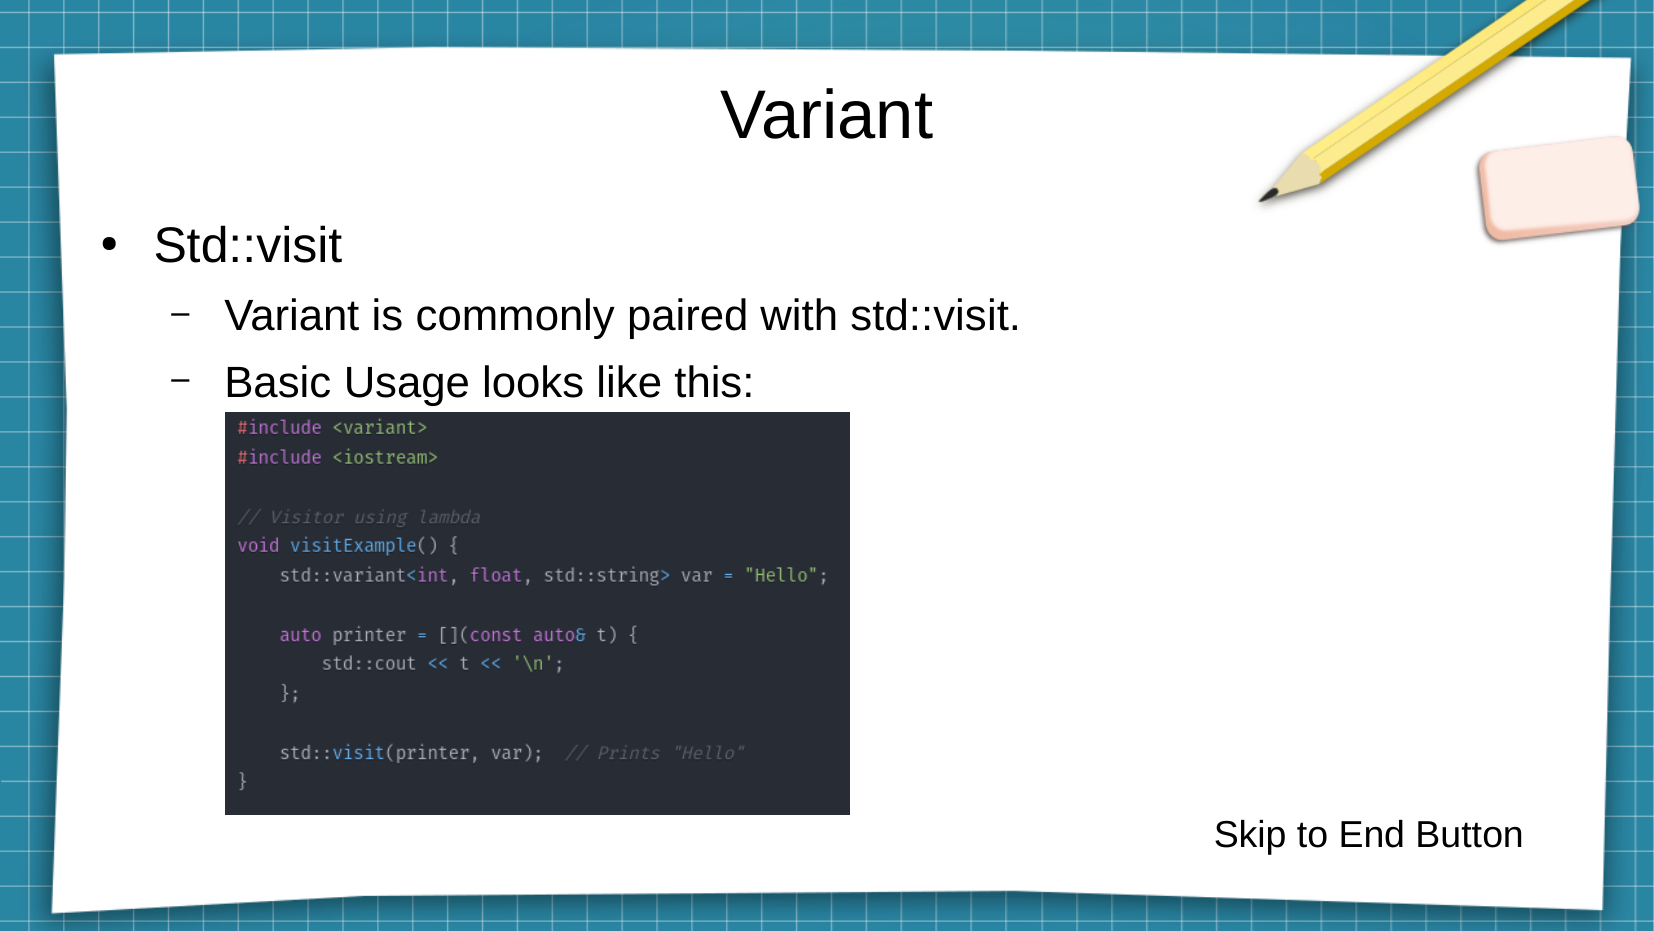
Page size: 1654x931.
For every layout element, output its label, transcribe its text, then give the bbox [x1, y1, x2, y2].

picture [0, 0, 1654, 931]
list Std::visit Variant is commonly paired with std::visit. Basic Usage looks like this: [82, 217, 1571, 758]
text_box Skip to End Button [1162, 805, 1576, 863]
title Variant [82, 37, 1571, 193]
